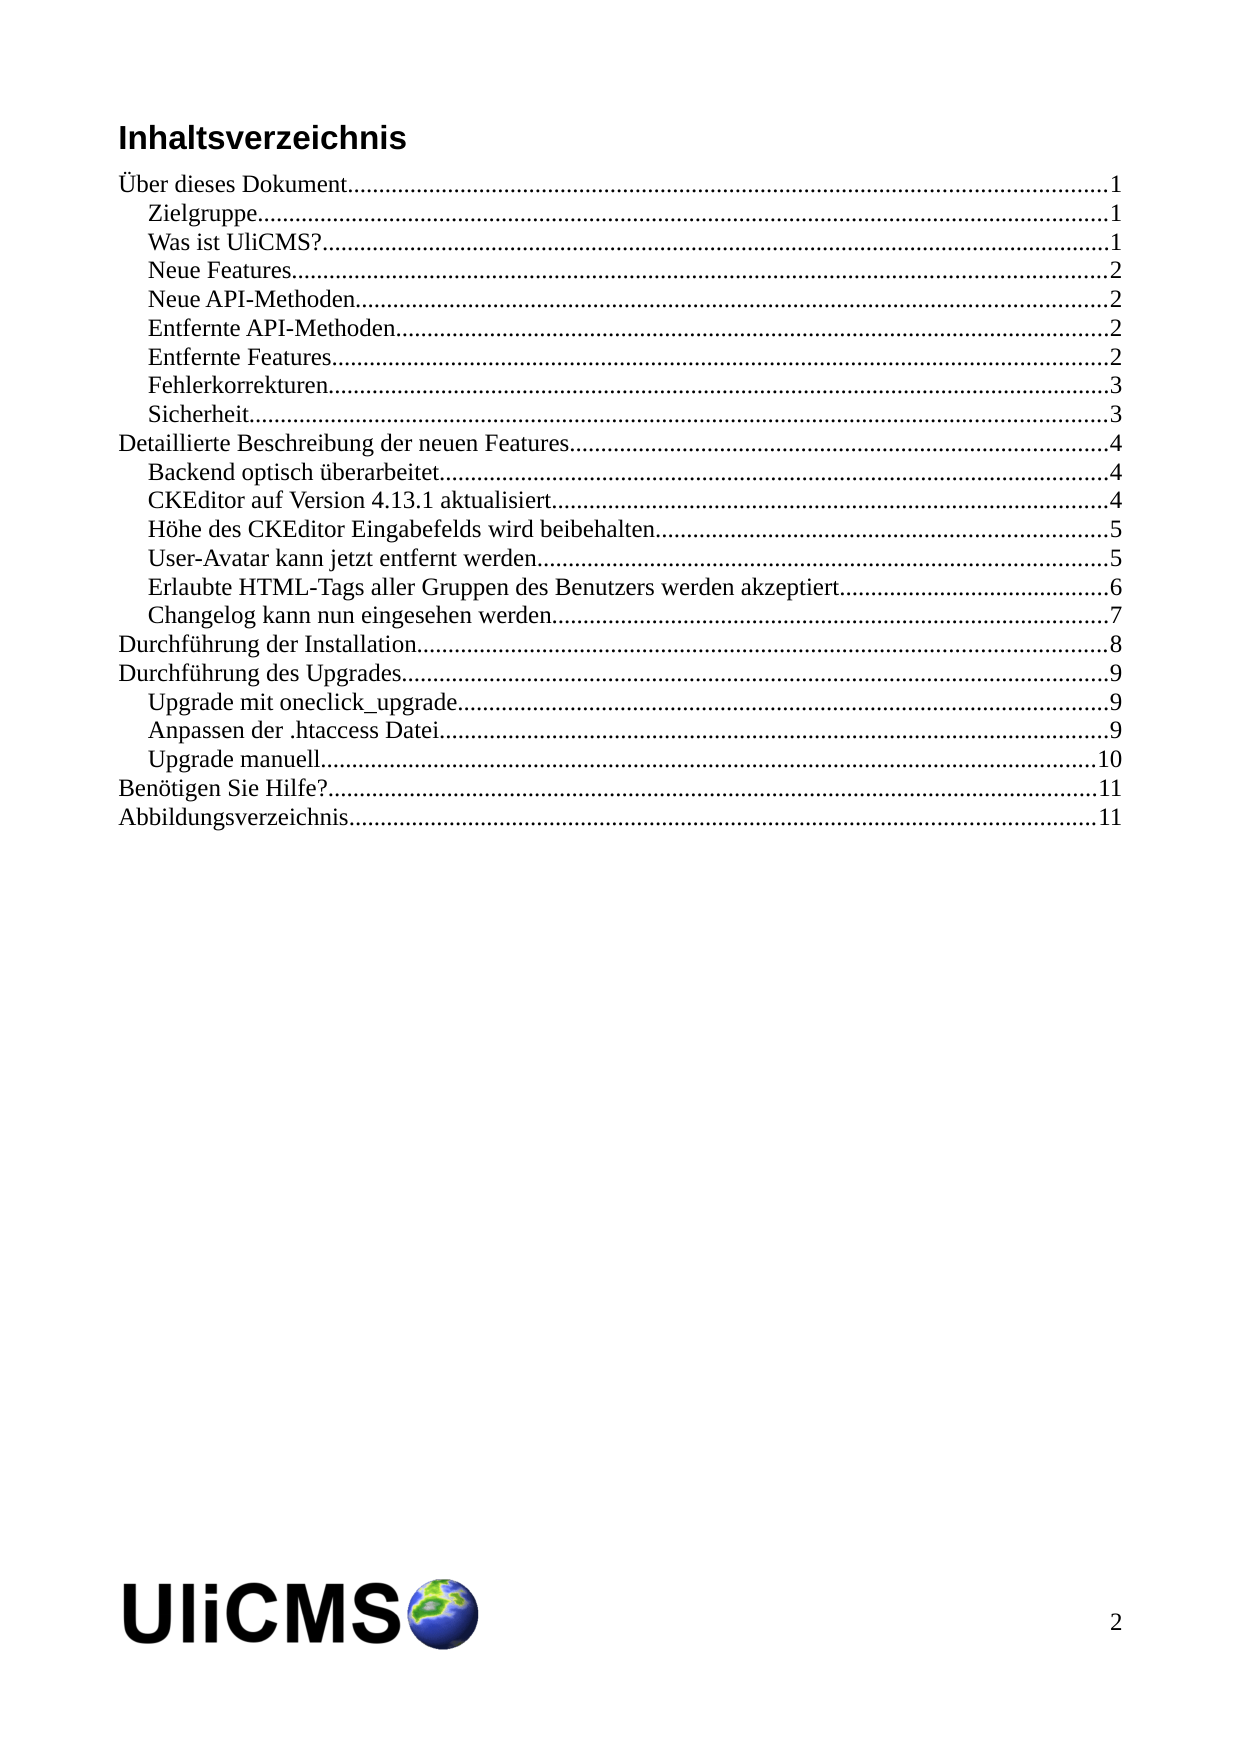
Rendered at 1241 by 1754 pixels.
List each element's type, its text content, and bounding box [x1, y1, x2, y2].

text Fehlerkorrekturen 3 [148, 370, 1122, 399]
text Neue API-Methoden 2 [148, 284, 1122, 313]
text Zielgruppe 1 [148, 198, 1122, 227]
text Entfernte API-Methoden 2 [148, 313, 1122, 342]
text Erlaubte HTML-Tags aller Gruppen des Benutzers werden akzeptiert 6 [148, 572, 1122, 600]
text Upgrade manuell 10 [148, 744, 1122, 773]
text Neue Features 2 [148, 255, 1122, 284]
text Detaillierte Beschreibung der neuen Features 4 [118, 428, 1122, 457]
text Anpassen der .htaccess Datei 9 [148, 715, 1122, 744]
text Abbildungsverzeichnis 11 [118, 802, 1122, 830]
text Sicherheit 3 [148, 399, 1122, 428]
text Durchführung des Upgrades 9 [118, 658, 1122, 687]
text Durchführung der Installation 8 [118, 629, 1122, 658]
text Benötigen Sie Hilfe? 11 [118, 773, 1122, 802]
text User-Avatar kann jetzt entfernt werden 5 [148, 543, 1122, 572]
text Entfernte Features 2 [148, 342, 1122, 370]
text Upgrade mit oneclick_upgrade 9 [148, 687, 1122, 715]
text Höhe des CKEditor Eingabefelds wird beibehalten 5 [148, 514, 1122, 543]
subtitle Inhaltsverzeichnis [118, 118, 1122, 157]
text Über dieses Dokument 1 [118, 169, 1122, 198]
text Was ist UliCMS? 1 [148, 227, 1122, 255]
picture [118, 1578, 479, 1652]
text CKEditor auf Version 4.13.1 aktualisiert 4 [148, 485, 1122, 514]
text Changelog kann nun eingesehen werden 7 [148, 600, 1122, 629]
text Backend optisch überarbeitet 4 [148, 457, 1122, 485]
